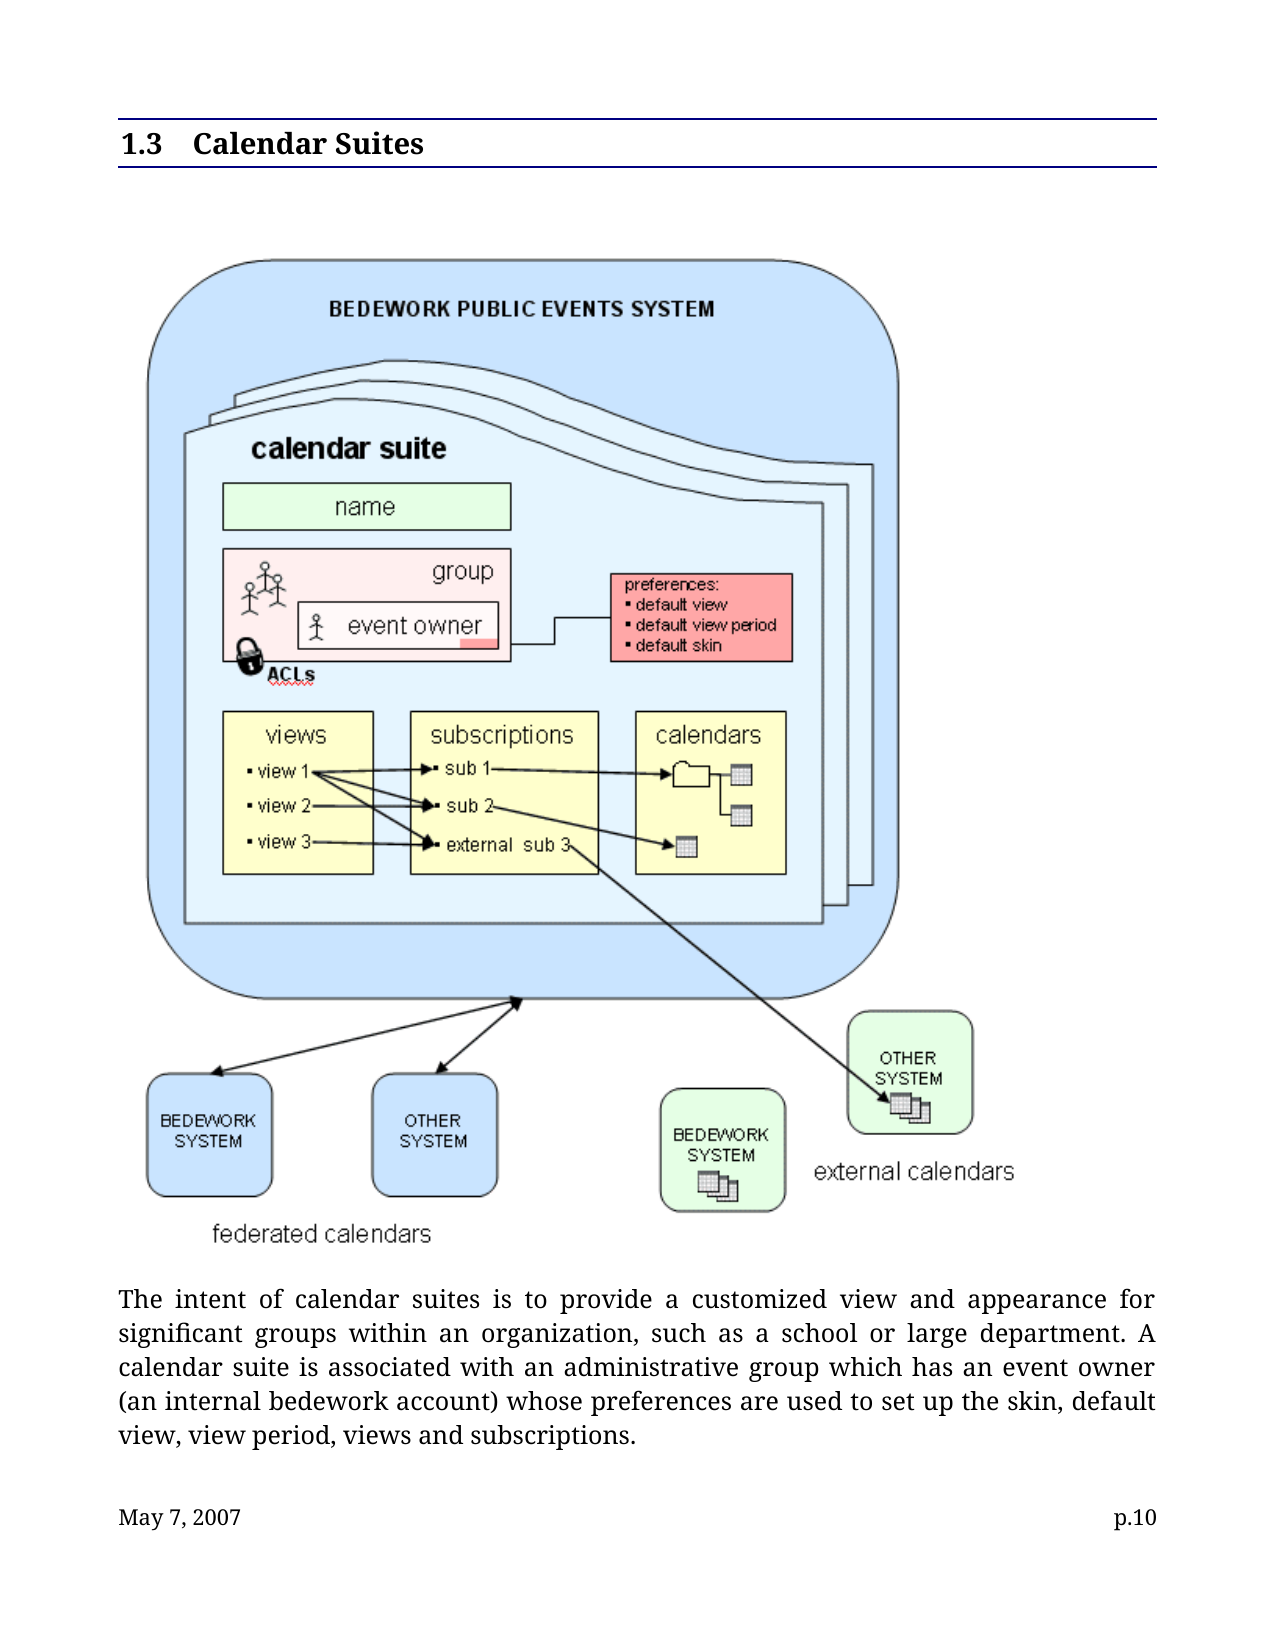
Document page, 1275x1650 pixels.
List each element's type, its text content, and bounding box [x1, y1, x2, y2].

text The intent of calendar suites is to provide a customized view and appearance for significant groups within an organization, such as a school or large department. A calendar suite is associated with an administrative group which has an event owner (an internal bedework account) whose preferences are used to set up the skin, default view, view period, views and subscriptions. [118, 229, 1157, 1452]
subtitle Calendar Suites [118, 120, 1157, 166]
picture [121, 237, 1031, 1282]
